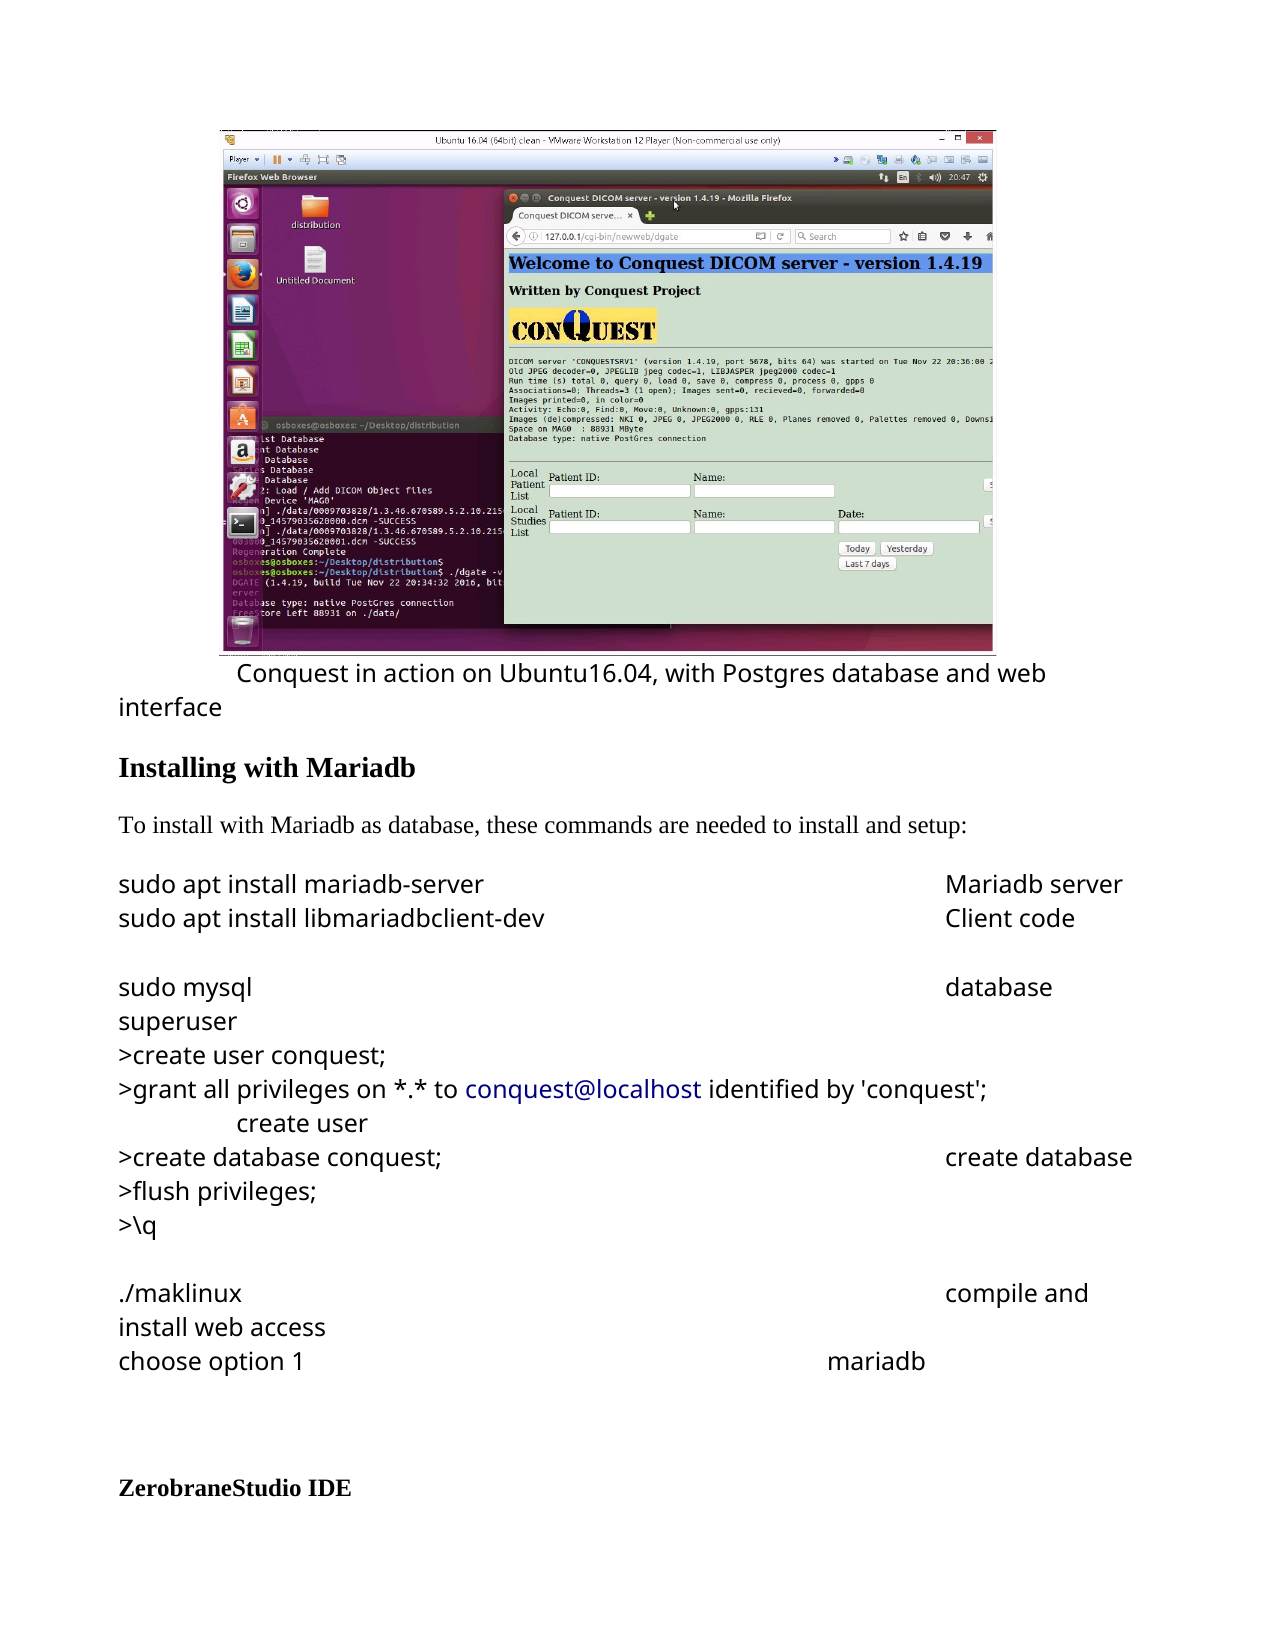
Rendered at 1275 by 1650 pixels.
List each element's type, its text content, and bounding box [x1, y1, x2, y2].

picture [219, 130, 997, 656]
text Installing with Mariadb [118, 752, 1157, 784]
text sudo apt install mariadb-server Mariadb server sudo apt install libmariadbclient-dev Client code [118, 867, 1157, 969]
text To install with Mariadb as database, these commands are needed to install and setup: [118, 812, 1157, 839]
text ZerobraneStudio IDE [118, 1474, 1157, 1501]
text ./maklinux compile and install web access choose option 1 mariadb [118, 1276, 1157, 1446]
text Conquest in action on Ubuntu16.04, with Postgres database and web interface [118, 118, 1157, 724]
text sudo mysql database superuser >create user conquest; >grant all privileges on *.* to conquest@localhost identified by 'conquest'; create user >create database conquest; create database >flush privileges; >\q [118, 969, 1157, 1276]
